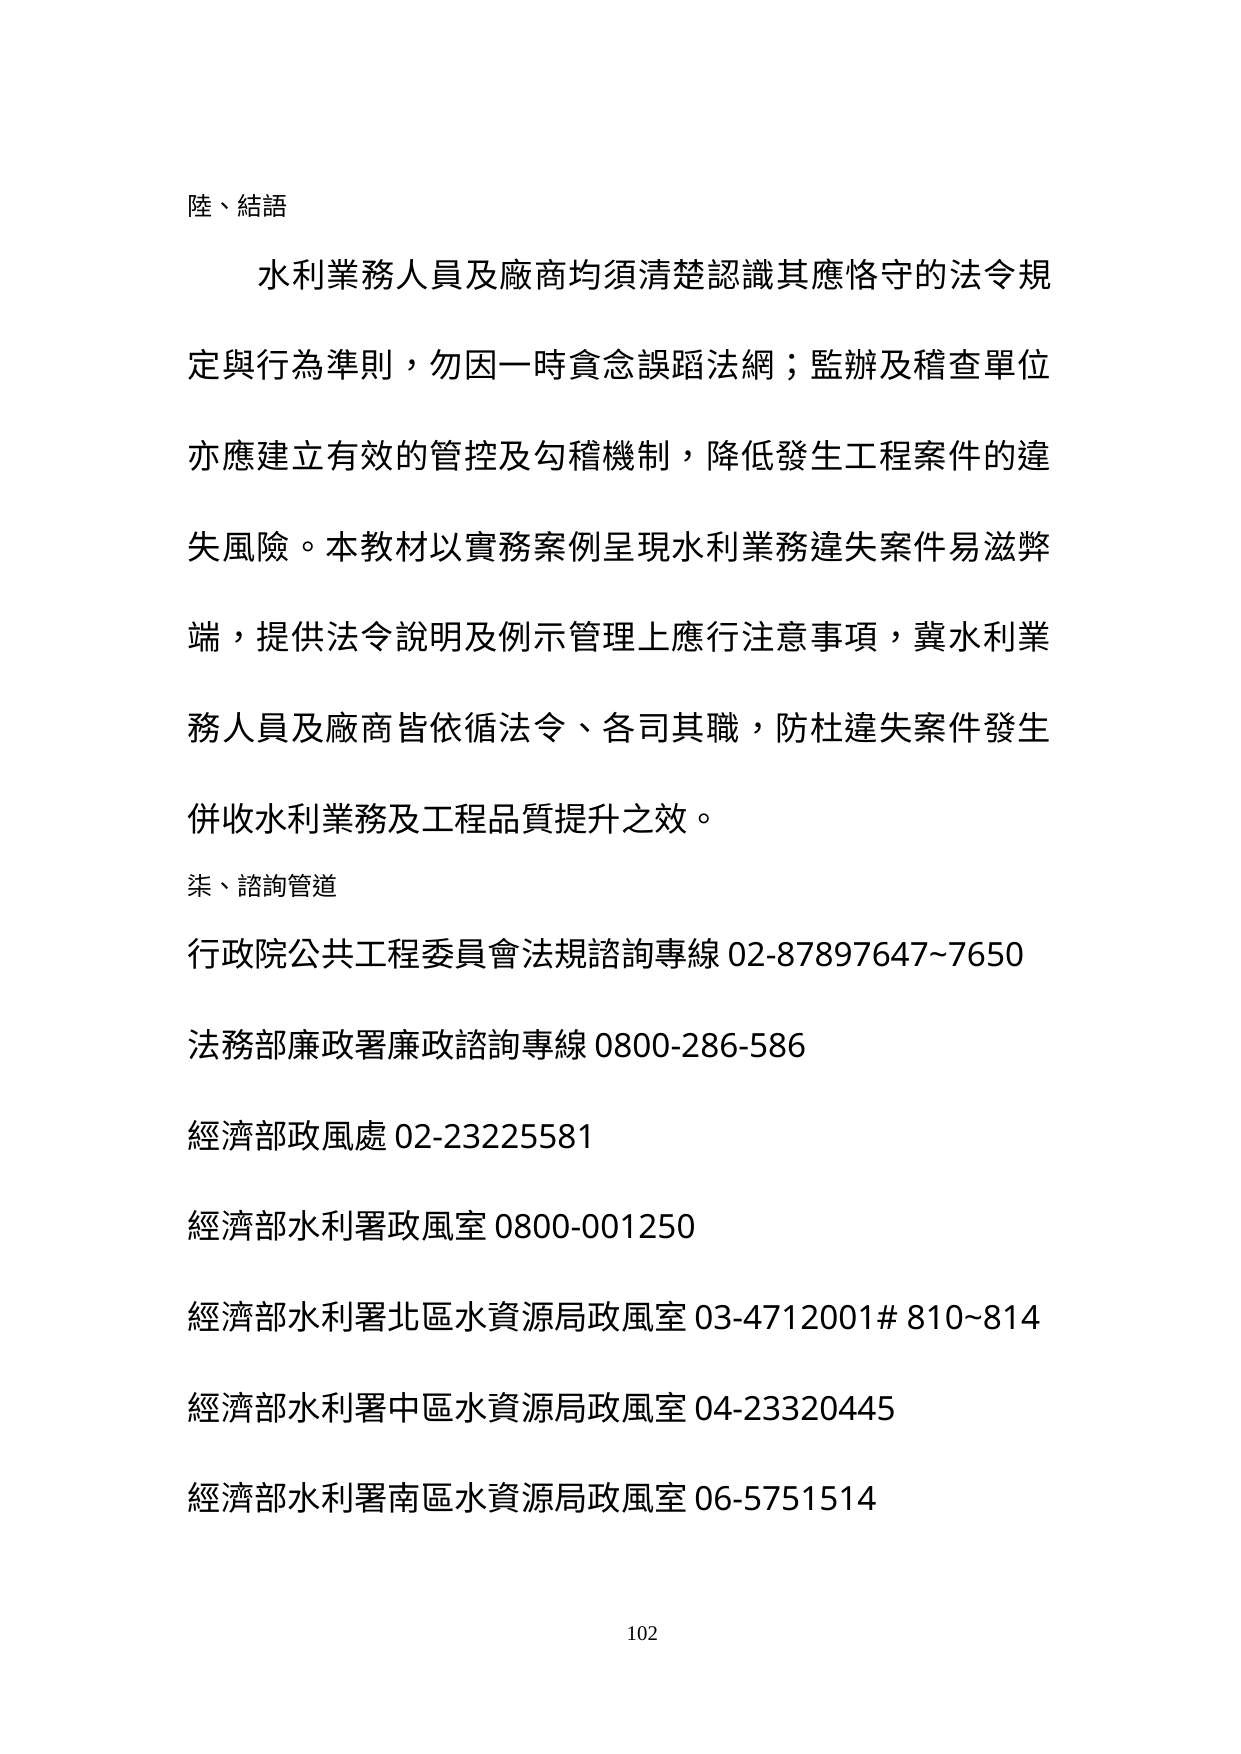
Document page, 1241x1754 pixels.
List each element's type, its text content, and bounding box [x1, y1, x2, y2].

text 經濟部政風處02-23225581 [187, 1078, 1053, 1169]
text 經濟部水利署政風室0800-001250 [187, 1169, 1053, 1259]
text 經濟部水利署南區水資源局政風室06-5751514 [187, 1441, 1053, 1531]
text 經濟部水利署中區水資源局政風室04-23320445 [187, 1350, 1053, 1441]
subtitle 柒、諮詢管道 [187, 852, 1053, 897]
text 法務部廉政署廉政諮詢專線0800-286-586 [187, 987, 1053, 1078]
text 經濟部水利署北區水資源局政風室03-4712001# 810~814 [187, 1259, 1053, 1350]
subtitle 陸、結語 [187, 172, 1053, 217]
text 水利業務人員及廠商均須清楚認識其應恪守的法令規定與行為準則，勿因一時貪念誤蹈法網；監辦及稽查單位亦應建立有效的管控及勾稽機制，降低發生工程案件的違失風險。本教材以實務案例呈現水利業務違失案件易滋弊端，提供法令說明及例示管理上應行注意事項，冀水利業務人員及廠商皆依循法令、各司其職，防杜違失案件發生，併收水利業務及工程品質提升之效。 [187, 217, 1053, 852]
text 行政院公共工程委員會法規諮詢專線02-87897647~7650 [187, 897, 1053, 987]
